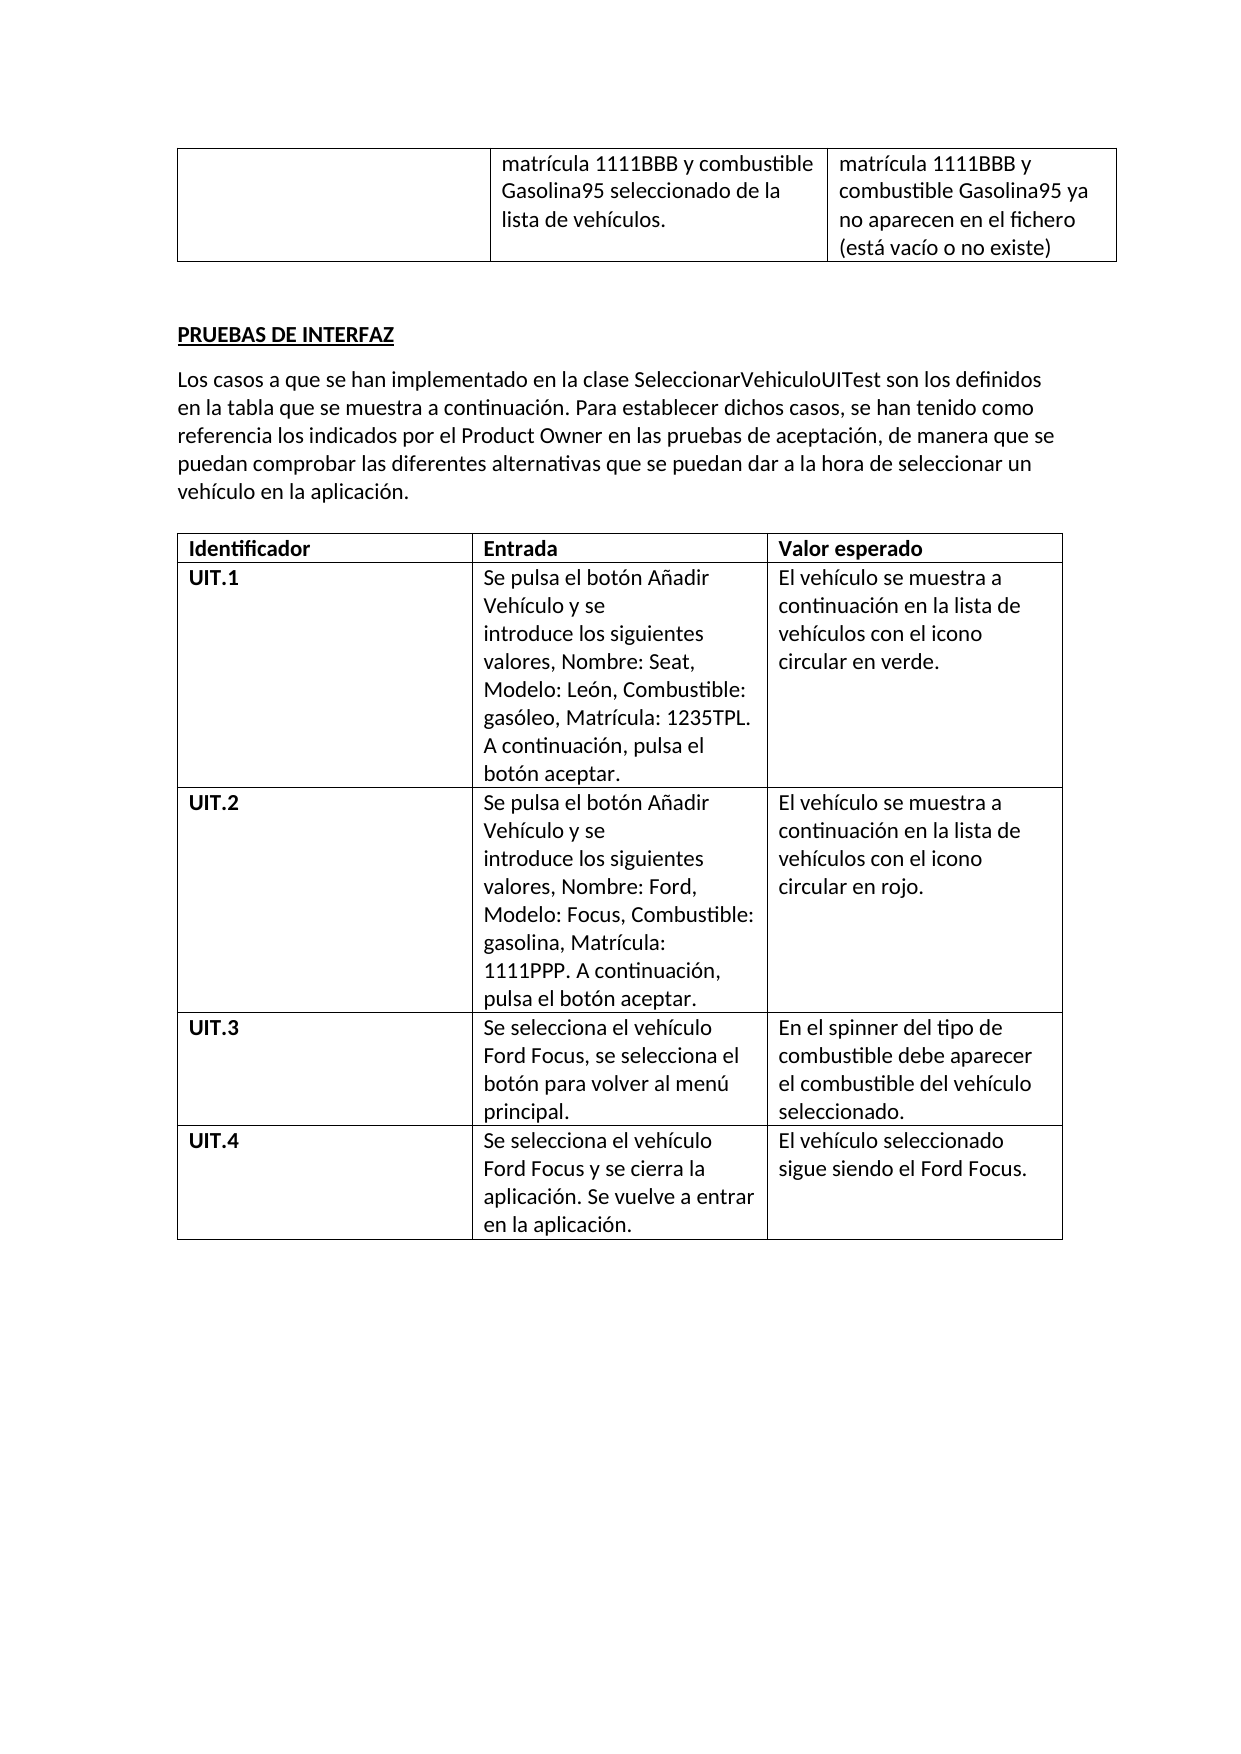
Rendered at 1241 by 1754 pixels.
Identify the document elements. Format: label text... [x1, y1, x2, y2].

table_cell Se pulsa el botón Añadir Vehículo y se introduce los siguientes valores, Nombre: Ford, Modelo: Focus, Combustible: gasolina, Matrícula: 1111PPP. A continuación, pulsa el botón aceptar. [473, 788, 767, 1012]
table_cell En el spinner del tipo de combustible debe aparecer el combustible del vehículo seleccionado. [768, 1013, 1062, 1125]
table_cell UIT.2 [178, 788, 472, 1012]
table_cell El vehículo se muestra a continuación en la lista de vehículos con el icono circular en rojo. [768, 788, 1062, 1012]
table_cell UIT.4 [178, 1126, 472, 1238]
table_cell El vehículo seleccionado sigue siendo el Ford Focus. [768, 1126, 1062, 1238]
table_cell UIT.3 [178, 1013, 472, 1125]
table_header Valor esperado [768, 534, 1062, 562]
table_cell matrícula 1111BBB y combustible Gasolina95 ya no aparecen en el fichero (está vacío o no existe) [828, 149, 1116, 261]
text Los casos a que se han implementado en la clase SeleccionarVehiculoUITest son los definidos en la tabla que se muestra a continuación. Para establecer dichos casos, se han tenido como referencia los indicados por el Product Owner en las pruebas de aceptación, de manera que se puedan comprobar las diferentes alternativas que se puedan dar a la hora de seleccionar un vehículo en la aplicación. [177, 365, 1063, 505]
table_header Entrada [473, 534, 767, 562]
table_cell Se selecciona el vehículo Ford Focus, se selecciona el botón para volver al menú principal. [473, 1013, 767, 1125]
table_cell matrícula 1111BBB y combustible Gasolina95 seleccionado de la lista de vehículos. [491, 149, 827, 261]
subtitle PRUEBAS DE INTERFAZ [177, 320, 1063, 348]
table_cell Se pulsa el botón Añadir Vehículo y se introduce los siguientes valores, Nombre: Seat, Modelo: León, Combustible: gasóleo, Matrícula: 1235TPL. A continuación, pulsa el botón aceptar. [473, 563, 767, 787]
table_cell El vehículo se muestra a continuación en la lista de vehículos con el icono circular en verde. [768, 563, 1062, 787]
table_cell UIT.1 [178, 563, 472, 787]
table_cell [178, 149, 490, 261]
table_header Identificador [178, 534, 472, 562]
table_cell Se selecciona el vehículo Ford Focus y se cierra la aplicación. Se vuelve a entrar en la aplicación. [473, 1126, 767, 1238]
